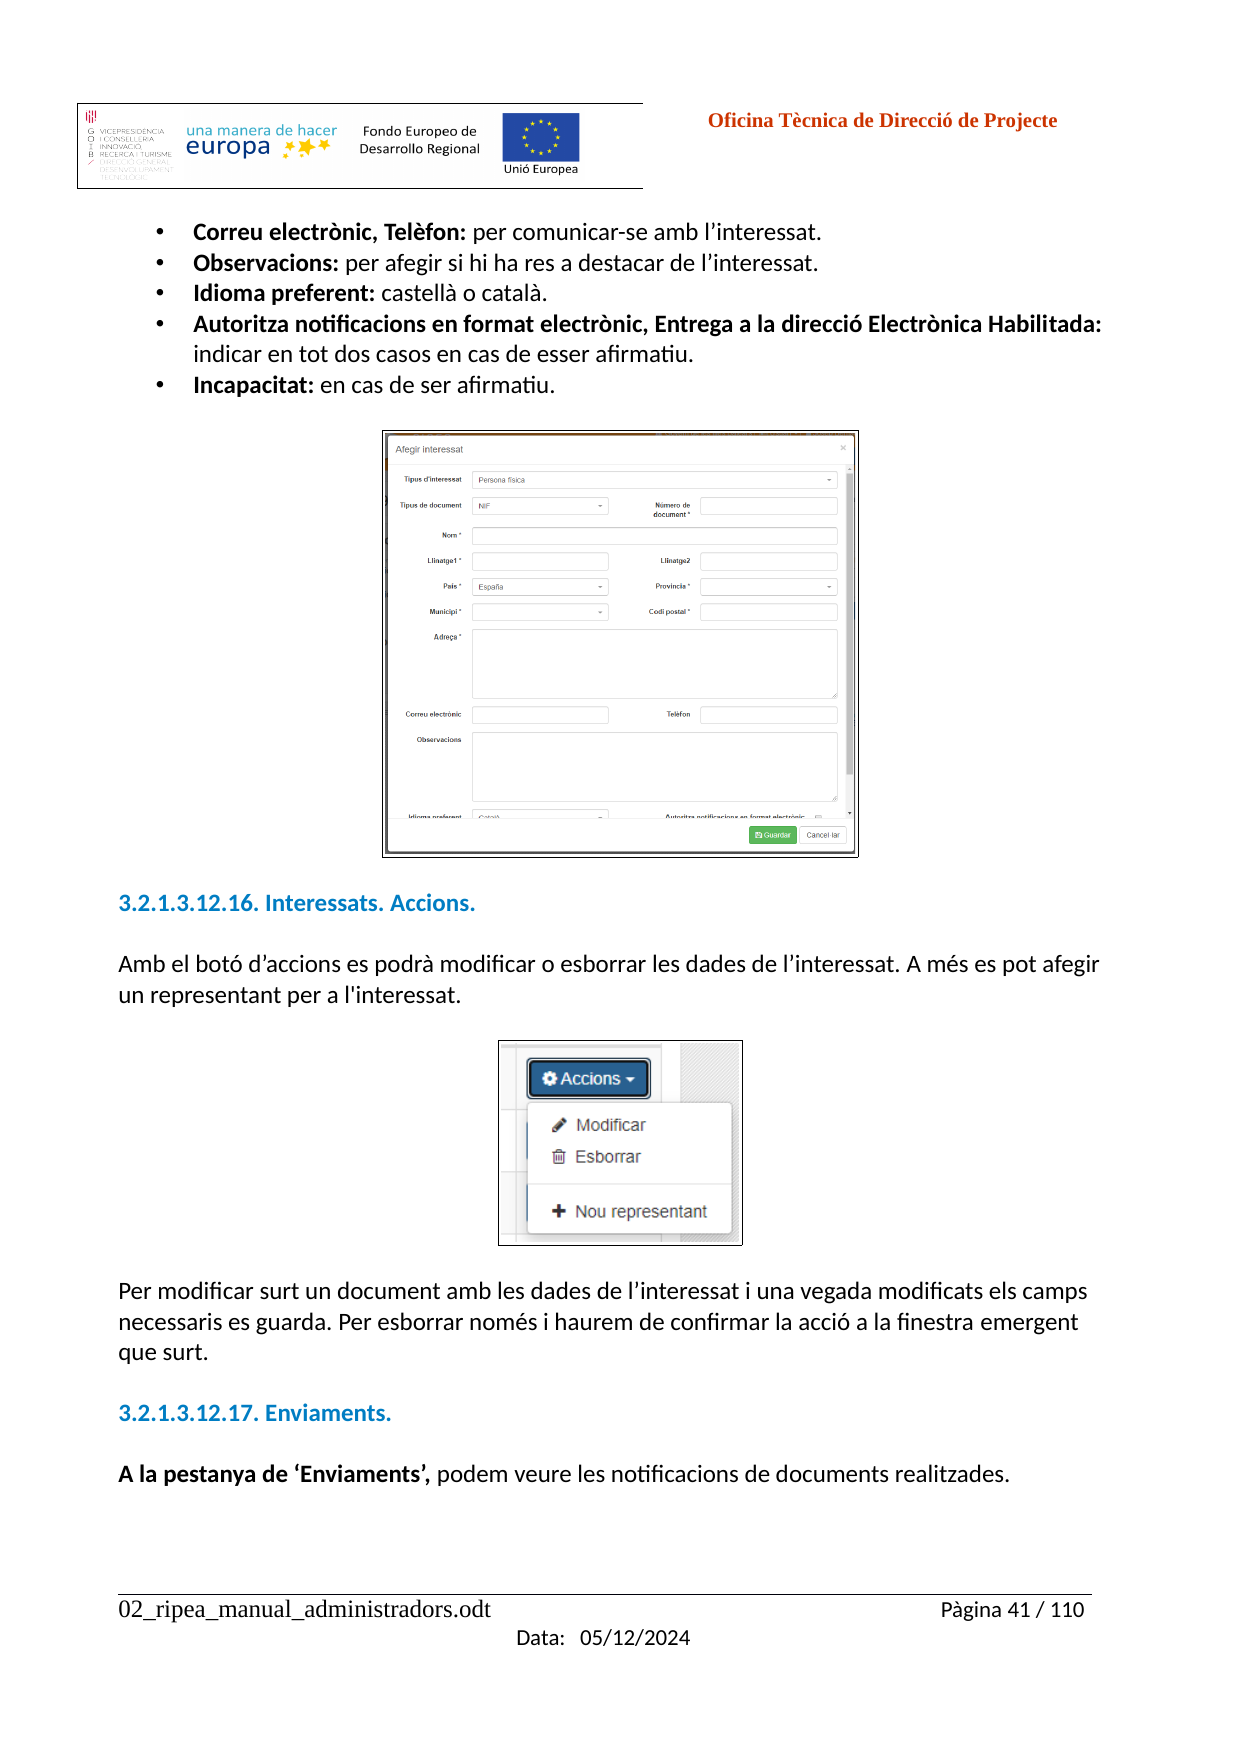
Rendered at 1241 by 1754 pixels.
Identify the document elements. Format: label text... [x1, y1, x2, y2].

list Incapacitat: en cas de ser afirmatiu. [156, 369, 1122, 399]
subtitle 3.2.1.3.12.16. Interessats. Accions. [118, 887, 1122, 918]
list Idioma preferent: castellà o català. [156, 277, 1122, 308]
list Autoritza notificacions en format electrònic, Entrega a la direcció Electrònica Habilitada: indicar en tot dos casos en cas de esser afirmatiu. [156, 308, 1122, 369]
text Amb el botó d’accions es podrà modificar o esborrar les dades de l’interessat. A més es pot afegir un representant per a l'interessat. [118, 948, 1122, 1009]
subtitle 3.2.1.3.12.17. Enviaments. [118, 1398, 1122, 1428]
picture [82, 108, 178, 182]
text A la pestanya de ‘Enviaments’, podem veure les notificacions de documents realitzades. [118, 1459, 1122, 1489]
picture [184, 108, 585, 182]
list Correu electrònic, Telèfon: per comunicar-se amb l’interessat. [156, 216, 1122, 247]
picture [385, 433, 856, 854]
picture [501, 1043, 739, 1242]
text Per modificar surt un document amb les dades de l’interessat i una vegada modificats els camps necessaris es guarda. Per esborrar només i haurem de confirmar la acció a la finestra emergent que surt. [118, 1276, 1122, 1367]
list Observacions: per afegir si hi ha res a destacar de l’interessat. [156, 247, 1122, 277]
